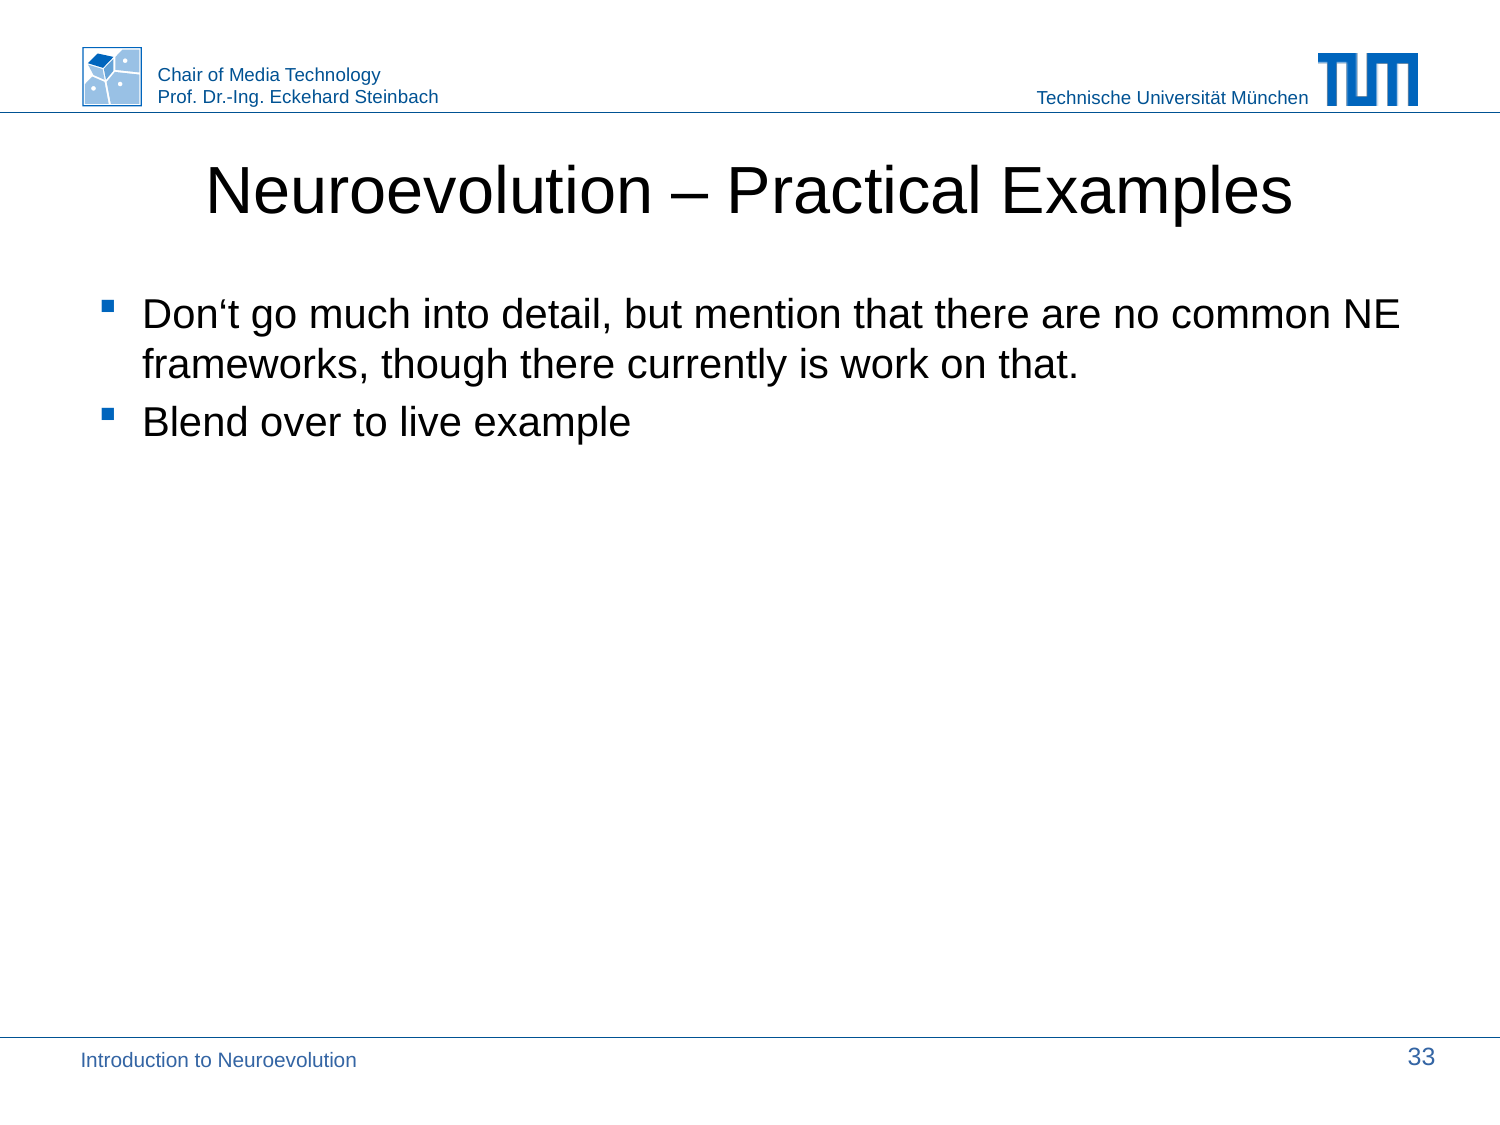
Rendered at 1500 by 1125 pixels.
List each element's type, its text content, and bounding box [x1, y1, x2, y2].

text_box [1392, 1035, 1471, 1090]
text_box Introduction to Neuroevolution [65, 1041, 406, 1081]
title Neuroevolution – Practical Examples [83, 139, 1417, 239]
picture [1318, 53, 1418, 106]
list Don‘t go much into detail, but mention that there are no common NE frameworks, though there currently is work on that. Blend over to live example [83, 279, 1417, 1013]
